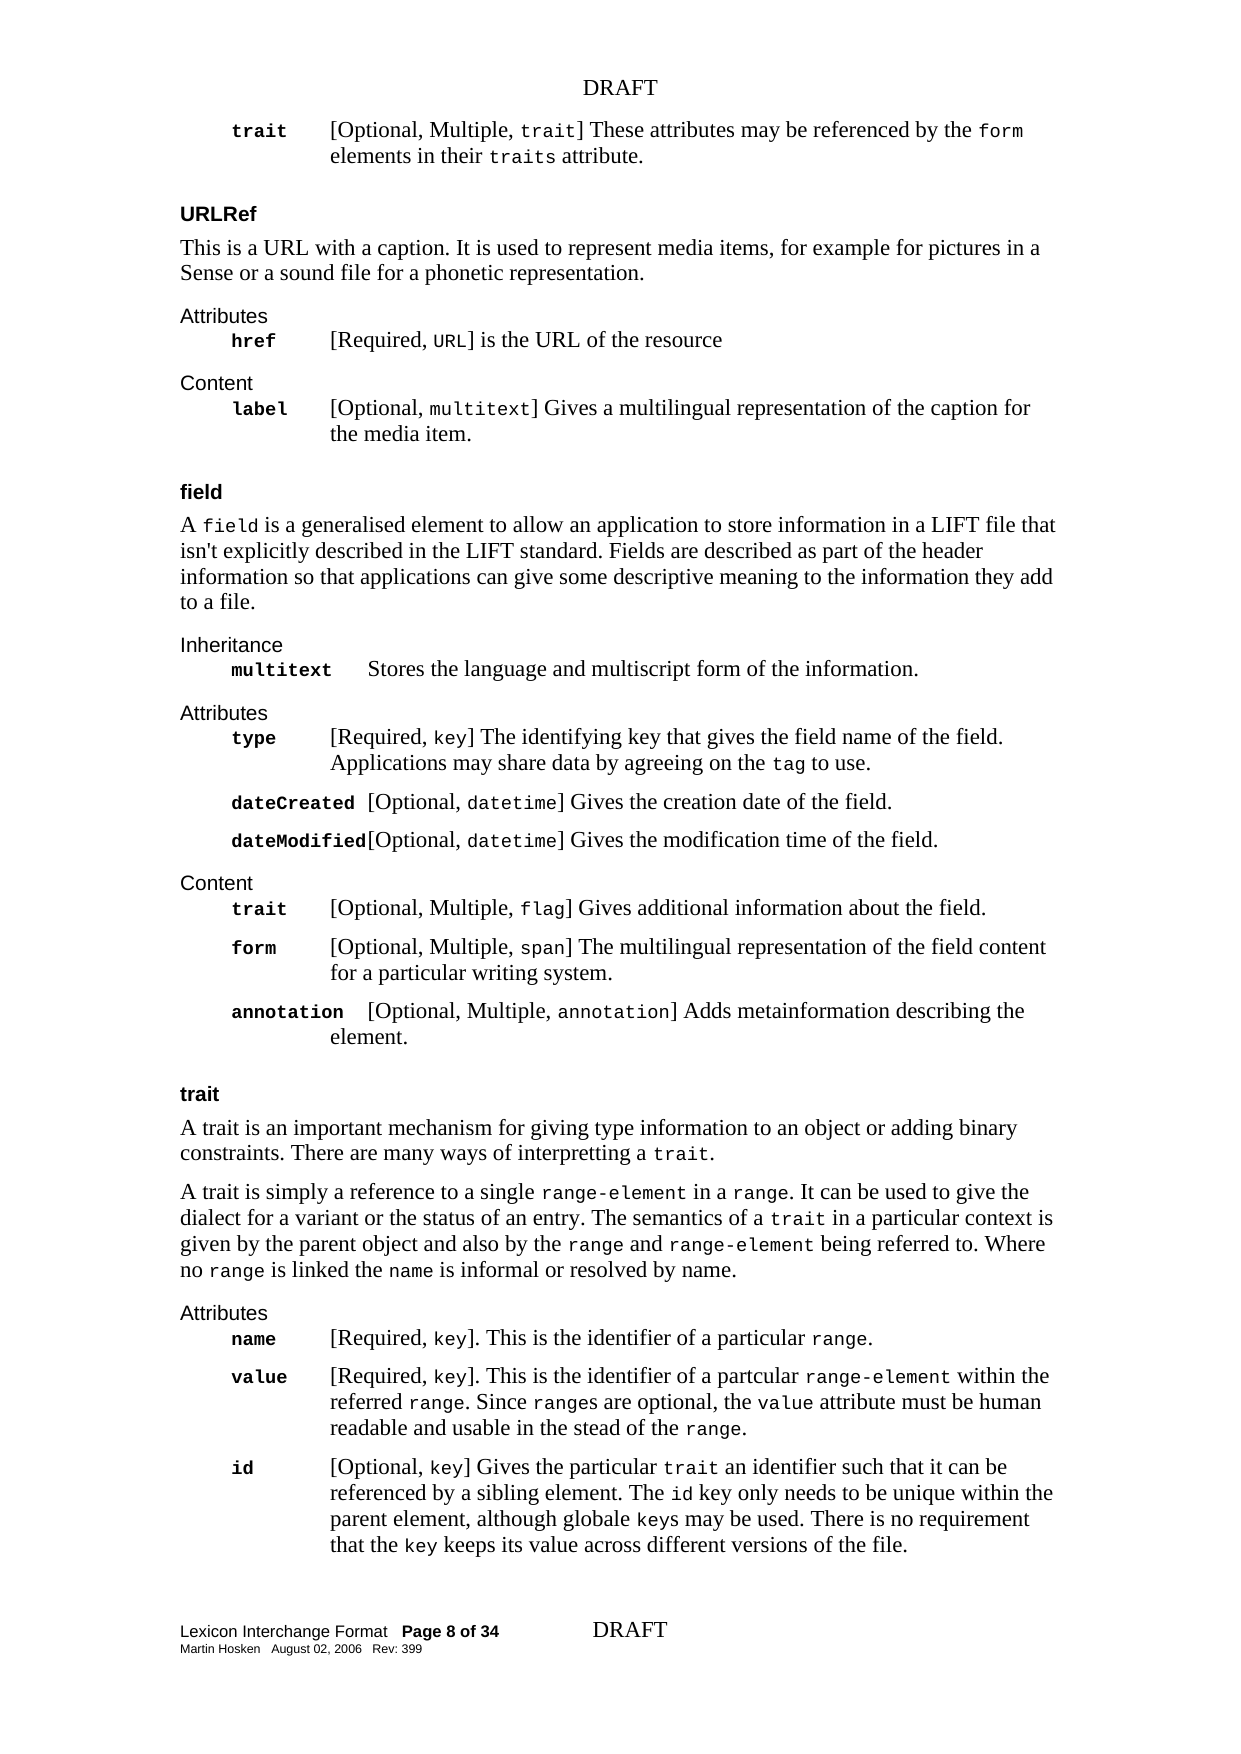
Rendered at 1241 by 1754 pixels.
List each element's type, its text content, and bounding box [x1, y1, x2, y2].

text value [Required, key]. This is the identifier of a partcular range-element within the referred range. Since ranges are optional, the value attribute must be human readable and usable in the stead of the range. [231, 1363, 1061, 1441]
subtitle URLRef [180, 203, 1061, 226]
subtitle Attributes [180, 701, 1061, 724]
subtitle field [180, 480, 1061, 503]
text annotation [Optional, Multiple, annotation] Adds metainformation describing the element. [231, 998, 1061, 1049]
text form [Optional, Multiple, span] The multilingual representation of the field content for a particular writing system. [231, 934, 1061, 985]
subtitle Content [180, 872, 1061, 895]
subtitle Inheritance [180, 633, 1061, 656]
text href [Required, URL] is the URL of the resource [231, 327, 1061, 353]
text A trait is an important mechanism for giving type information to an object or adding binary constraints. There are many ways of interpretting a trait. [180, 1115, 1061, 1166]
subtitle Attributes [180, 304, 1061, 327]
text id [Optional, key] Gives the particular trait an identifier such that it can be referenced by a sibling element. The id key only needs to be unique within the parent element, although globale keys may be used. There is no requirement that the key keeps its value across different versions of the file. [231, 1454, 1061, 1558]
text trait [Optional, Multiple, trait] These attributes may be referenced by the form elements in their traits attribute. [231, 117, 1061, 169]
text type [Required, key] The identifying key that gives the field name of the field. Applications may share data by agreeing on the tag to use. [231, 724, 1061, 776]
text This is a URL with a caption. It is used to represent media items, for example for pictures in a Sense or a sound file for a phonetic representation. [180, 235, 1061, 286]
subtitle trait [180, 1083, 1061, 1106]
text multitext Stores the language and multiscript form of the information. [231, 656, 1061, 682]
text trait [Optional, Multiple, flag] Gives additional information about the field. [231, 895, 1061, 921]
text A trait is simply a reference to a single range-element in a range. It can be used to give the dialect for a variant or the status of an entry. The semantics of a trait in a particular context is given by the parent object and also by the range and range-element being referred to. Where no range is linked the name is informal or resolved by name. [180, 1179, 1061, 1283]
subtitle Content [180, 372, 1061, 395]
text name [Required, key]. This is the identifier of a particular range. [231, 1325, 1061, 1351]
text dateCreated [Optional, datetime] Gives the creation date of the field. [231, 789, 1061, 815]
text label [Optional, multitext] Gives a multilingual representation of the caption for the media item. [231, 395, 1061, 447]
text A field is a generalised element to allow an application to store information in a LIFT file that isn't explicitly described in the LIFT standard. Fields are described as part of the header information so that applications can give some descriptive meaning to the information they add to a file. [180, 512, 1061, 615]
subtitle Attributes [180, 1302, 1061, 1325]
text dateModified [Optional, datetime] Gives the modification time of the field. [231, 827, 1061, 853]
